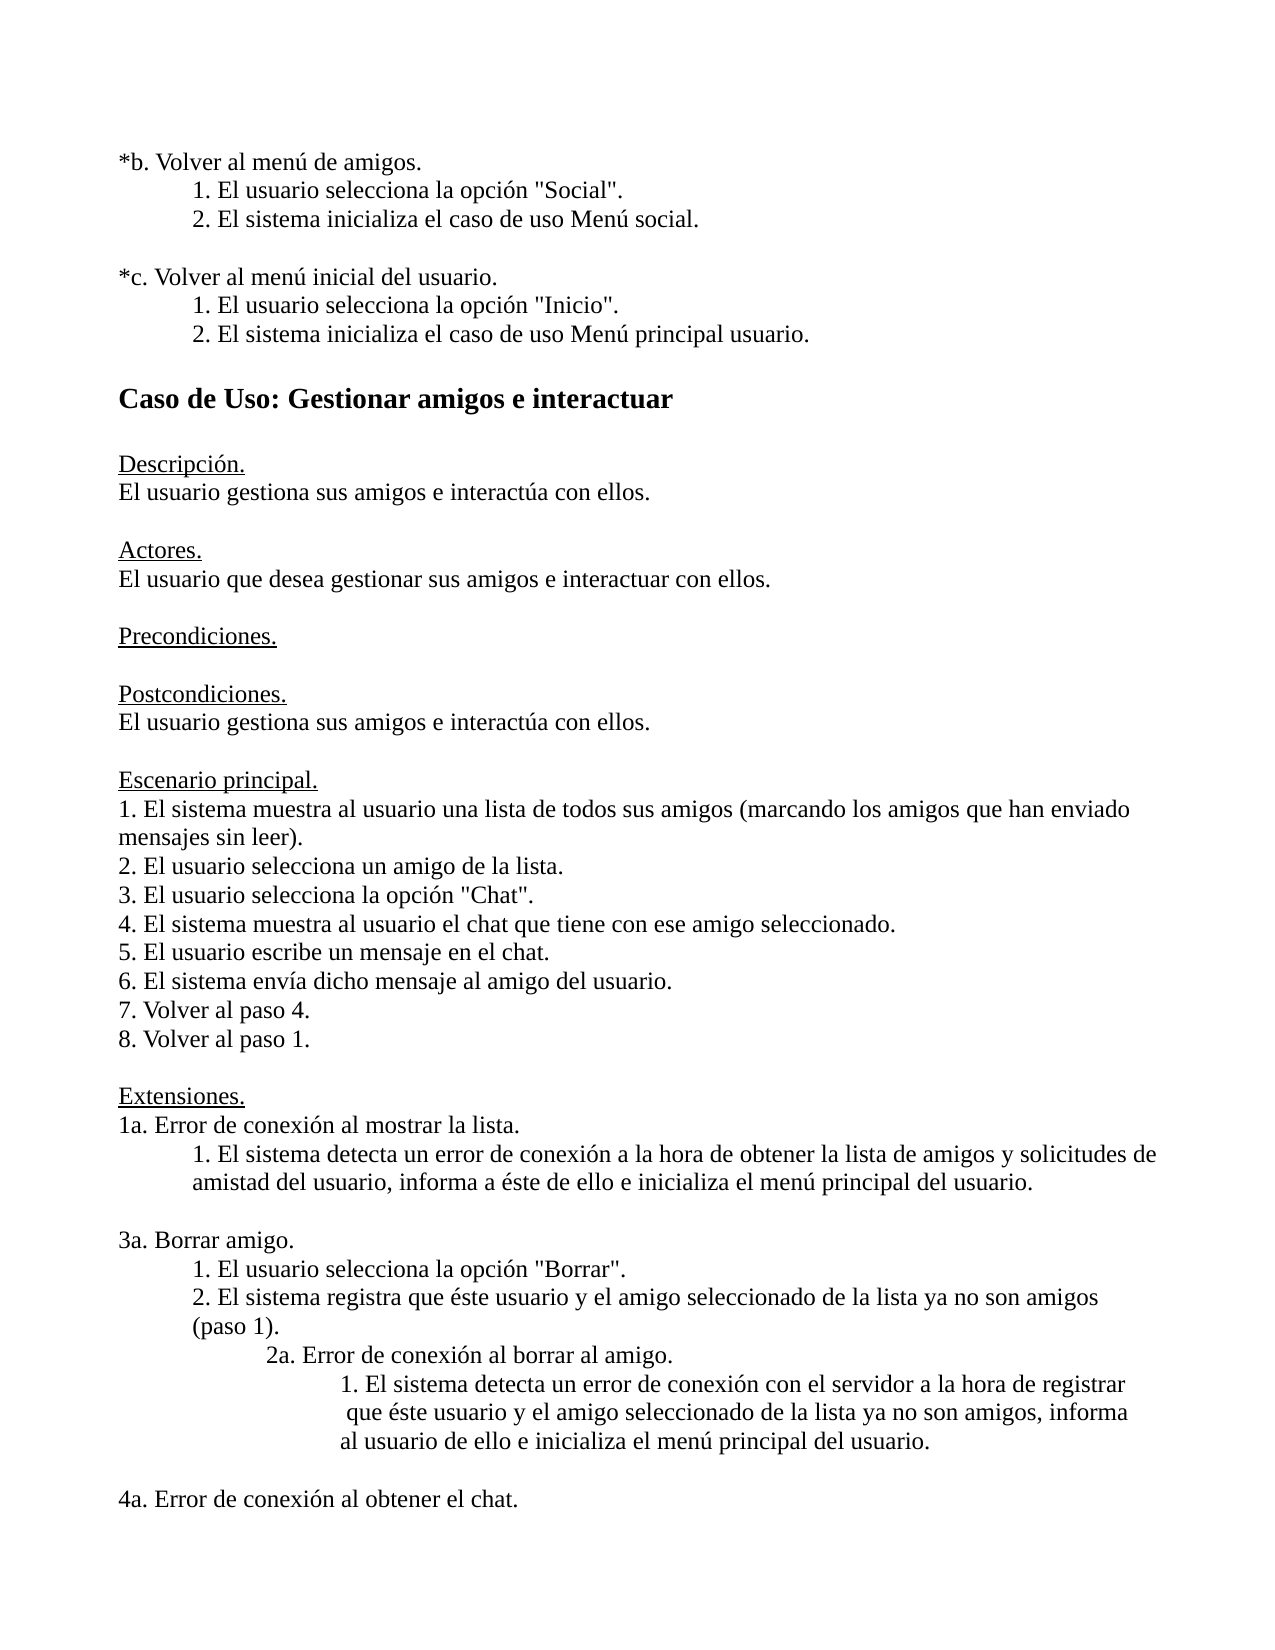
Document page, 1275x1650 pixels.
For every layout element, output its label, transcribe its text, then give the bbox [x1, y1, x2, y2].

text 3. El usuario selecciona la opción "Chat". [118, 880, 1157, 909]
text El usuario que desea gestionar sus amigos e interactuar con ellos. [118, 564, 1157, 592]
text 1. El sistema muestra al usuario una lista de todos sus amigos (marcando los amigos que han enviado mensajes sin leer). [118, 794, 1157, 851]
text 1. El sistema detecta un error de conexión con el servidor a la hora de registrar [118, 1369, 1157, 1397]
text 4a. Error de conexión al obtener el chat. [118, 1484, 1157, 1512]
text Postcondiciones. [118, 679, 1157, 707]
text Caso de Uso: Gestionar amigos e interactuar [118, 382, 1157, 415]
text Precondiciones. [118, 621, 1157, 650]
text 2. El sistema inicializa el caso de uso Menú social. [118, 204, 1157, 233]
text 2a. Error de conexión al borrar al amigo. [118, 1340, 1157, 1369]
text que éste usuario y el amigo seleccionado de la lista ya no son amigos, informa al usuario de ello e inicializa el menú principal del usuario. [118, 1397, 1157, 1455]
text 1. El usuario selecciona la opción "Social". [118, 176, 1157, 204]
text 1a. Error de conexión al mostrar la lista. [118, 1110, 1157, 1139]
text Actores. [118, 535, 1157, 564]
text *c. Volver al menú inicial del usuario. [118, 262, 1157, 291]
text *b. Volver al menú de amigos. [118, 147, 1157, 176]
text Descripción. [118, 449, 1157, 477]
text Escenario principal. [118, 765, 1157, 794]
text El usuario gestiona sus amigos e interactúa con ellos. [118, 707, 1157, 736]
text 2. El sistema inicializa el caso de uso Menú principal usuario. [118, 319, 1157, 348]
text 1. El usuario selecciona la opción "Inicio". [118, 291, 1157, 319]
text 1. El sistema detecta un error de conexión a la hora de obtener la lista de amigos y solicitudes de amistad del usuario, informa a éste de ello e inicializa el menú principal del usuario. [118, 1139, 1157, 1196]
text 6. El sistema envía dicho mensaje al amigo del usuario. [118, 966, 1157, 995]
text Extensiones. [118, 1081, 1157, 1110]
text 3a. Borrar amigo. [118, 1225, 1157, 1254]
text 5. El usuario escribe un mensaje en el chat. [118, 937, 1157, 966]
text 7. Volver al paso 4. [118, 995, 1157, 1024]
text 2. El sistema registra que éste usuario y el amigo seleccionado de la lista ya no son amigos (paso 1). [118, 1282, 1157, 1340]
text El usuario gestiona sus amigos e interactúa con ellos. [118, 477, 1157, 506]
text 8. Volver al paso 1. [118, 1024, 1157, 1052]
text 4. El sistema muestra al usuario el chat que tiene con ese amigo seleccionado. [118, 909, 1157, 937]
text 2. El usuario selecciona un amigo de la lista. [118, 851, 1157, 880]
text 1. El usuario selecciona la opción "Borrar". [118, 1254, 1157, 1282]
